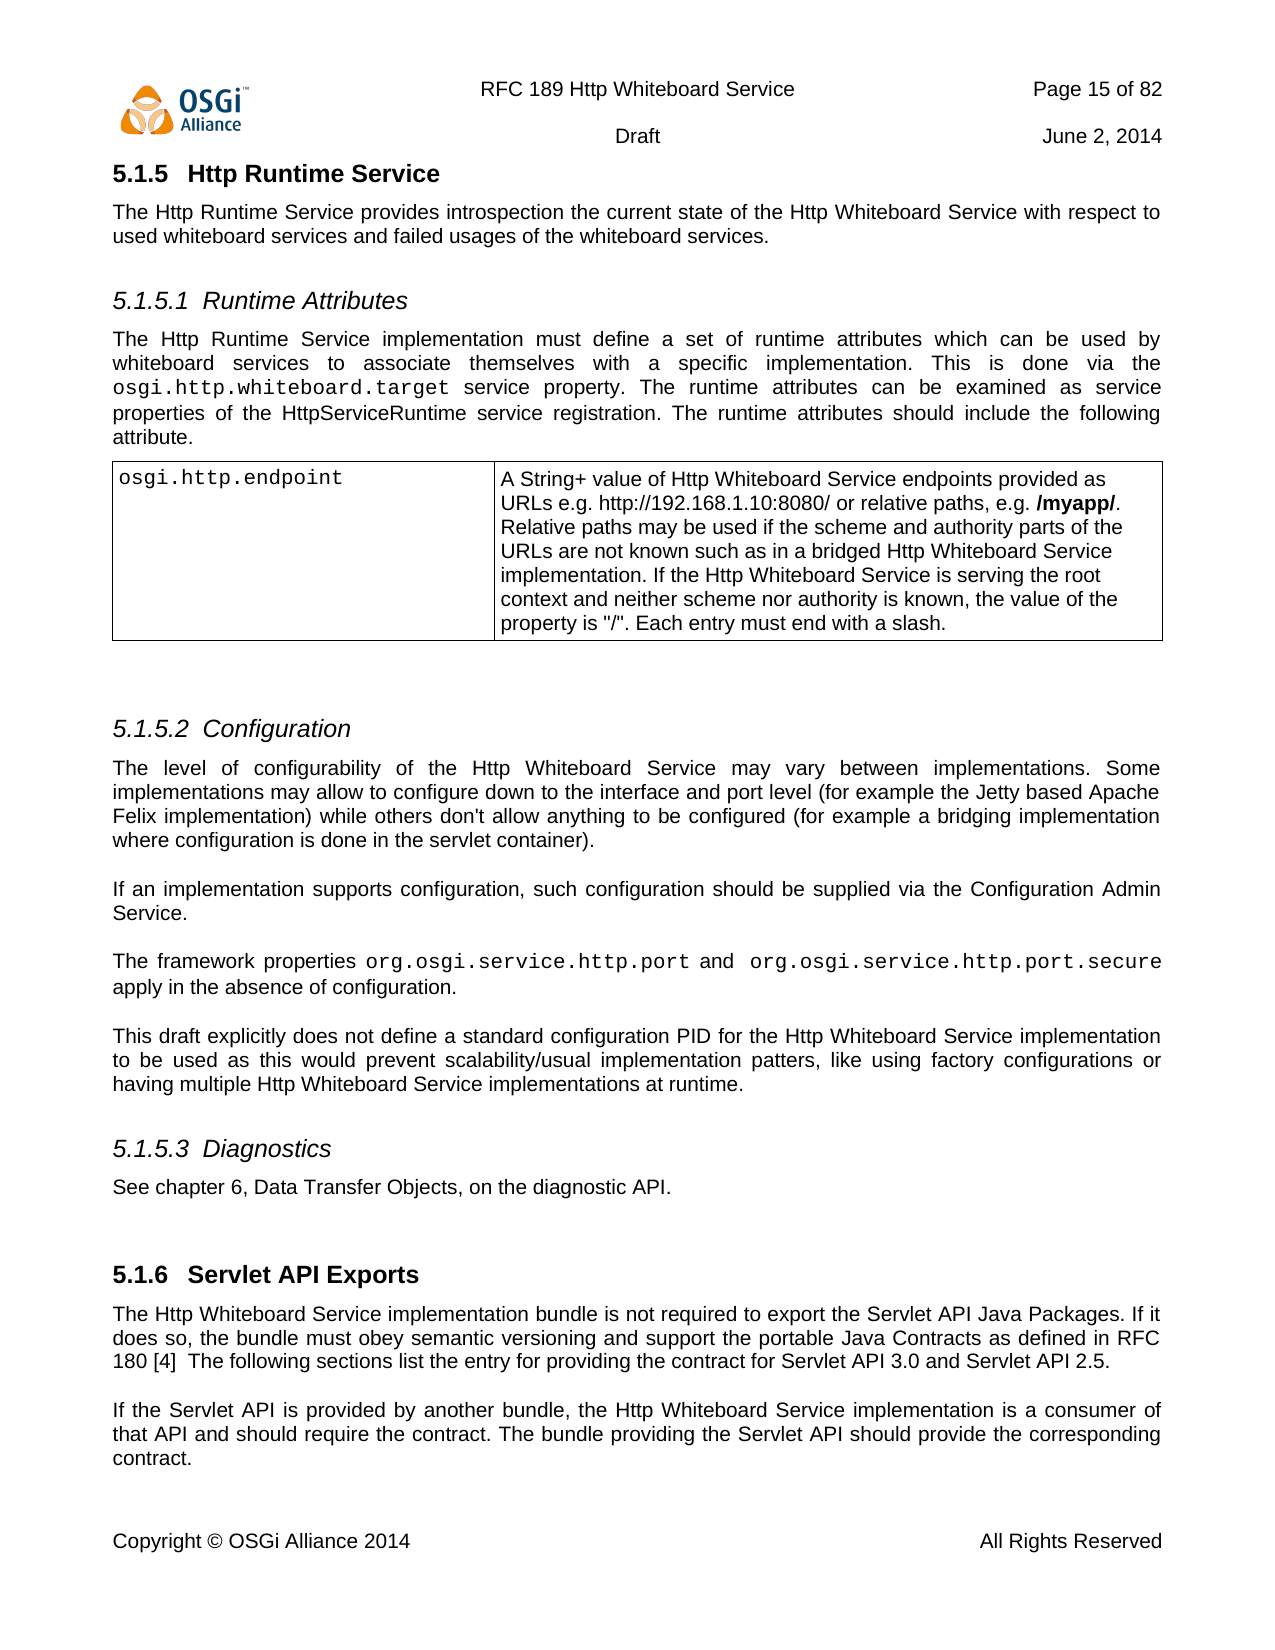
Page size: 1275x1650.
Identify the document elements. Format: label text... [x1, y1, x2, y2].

text If the Servlet API is provided by another bundle, the Http Whiteboard Service implementation is a consumer of that API and should require the contract. The bundle providing the Servlet API should provide the corresponding contract. [112, 1398, 1162, 1470]
text The Http Whiteboard Service implementation bundle is not required to export the Servlet API Java Packages. If it does so, the bundle must obey semantic versioning and support the portable Java Contracts as defined in RFC 180 [4]. The following sections list the entry for providing the contract for Servlet API 3.0 and Servlet API 2.5. [112, 1301, 1162, 1373]
text The Http Runtime Service provides introspection the current state of the Http Whiteboard Service with respect to used whiteboard services and failed usages of the whiteboard services. [112, 200, 1162, 248]
subtitle Diagnostics [112, 1133, 1162, 1162]
text This draft explicitly does not define a standard configuration PID for the Http Whiteboard Service implementation to be used as this would prevent scalability/usual implementation patters, like using factory configurations or having multiple Http Whiteboard Service implementations at runtime. [112, 1024, 1162, 1096]
subtitle Http Runtime Service [112, 159, 1162, 188]
subtitle Runtime Attributes [112, 286, 1162, 314]
subtitle Configuration [112, 714, 1162, 743]
text See chapter , Data Transfer Objects, on the diagnostic API. [112, 1175, 1162, 1199]
text The framework properties org.osgi.service.http.port and org.osgi.service.http.port.secure apply in the absence of configuration. [112, 949, 1162, 999]
table_header A String+ value of Http Whiteboard Service endpoints provided as URLs e.g. http://192.168.1.10:8080/ or relative paths, e.g. /myapp/. Relative paths may be used if the scheme and authority parts of the URLs are not known such as in a bridged Http Whiteboard Service implementation. If the Http Whiteboard Service is serving the root context and neither scheme nor authority is known, the value of the property is "/". Each entry must end with a slash. [495, 462, 1162, 640]
table_header osgi.http.endpoint [113, 462, 494, 640]
text If an implementation supports configuration, such configuration should be supplied via the Configuration Admin Service. [112, 876, 1162, 924]
subtitle Servlet API Exports [112, 1260, 1162, 1289]
picture [113, 78, 257, 142]
text The Http Runtime Service implementation must define a set of runtime attributes which can be used by whiteboard services to associate themselves with a specific implementation. This is done via the osgi.http.whiteboard.target service property. The runtime attributes can be examined as service properties of the HttpServiceRuntime service registration. The runtime attributes should include the following attribute. [112, 327, 1162, 448]
text The level of configurability of the Http Whiteboard Service may vary between implementations. Some implementations may allow to configure down to the interface and port level (for example the Jetty based Apache Felix implementation) while others don't allow anything to be configured (for example a bridging implementation where configuration is done in the servlet container). [112, 756, 1162, 851]
